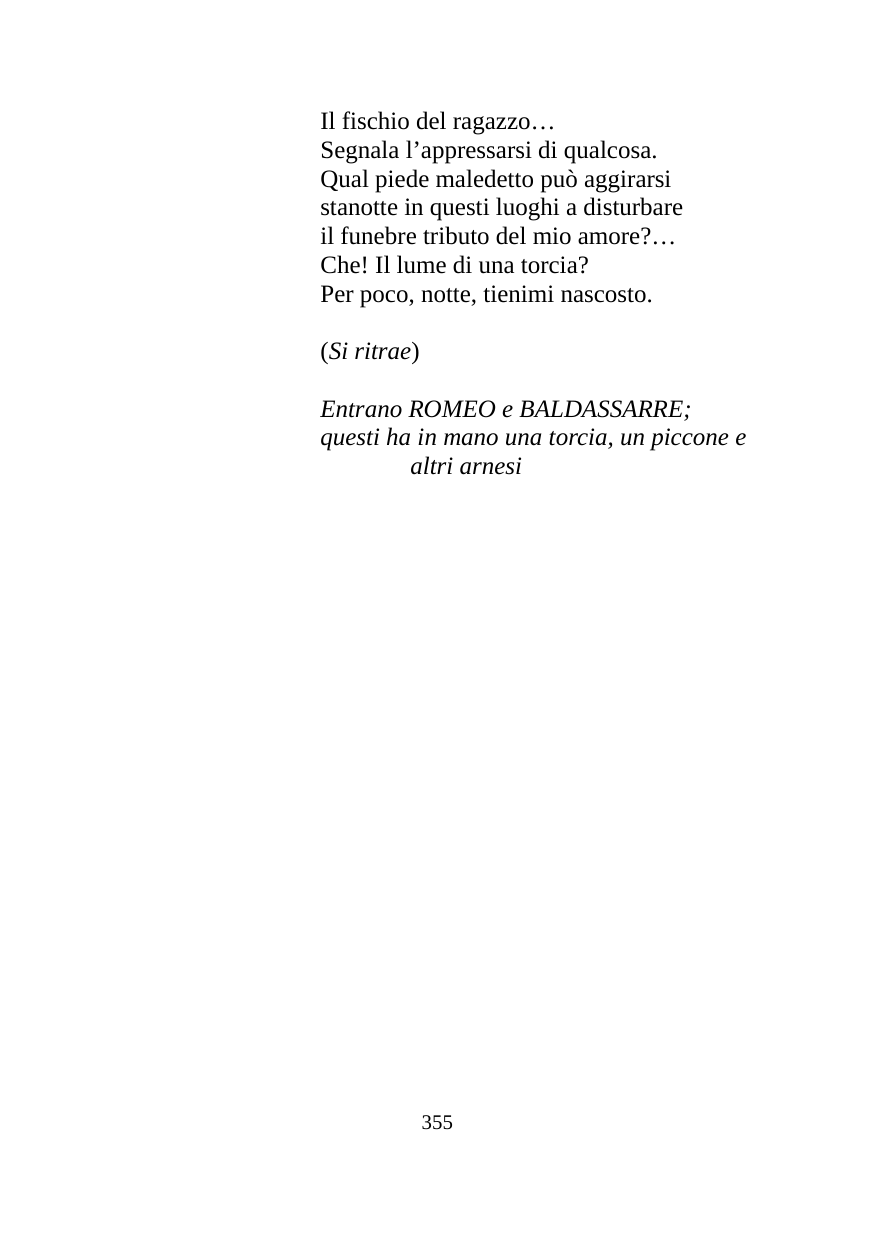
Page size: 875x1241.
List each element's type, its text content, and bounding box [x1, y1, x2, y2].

table_cell (Si ritrae) [313, 336, 768, 394]
table_cell [106, 336, 313, 394]
table_cell [106, 106, 313, 336]
table_cell Il fischio del ragazzo… Segnala l’appressarsi di qualcosa. Qual piede maledetto può aggirarsi stanotte in questi luoghi a disturbare il funebre tributo del mio amore?… Che! Il lume di una torcia? Per poco, notte, tienimi nascosto. [313, 106, 768, 336]
table_cell [106, 394, 313, 509]
table_cell Entrano ROMEO e BALDASSARRE; questi ha in mano una torcia, un piccone e altri arnesi [313, 394, 768, 509]
